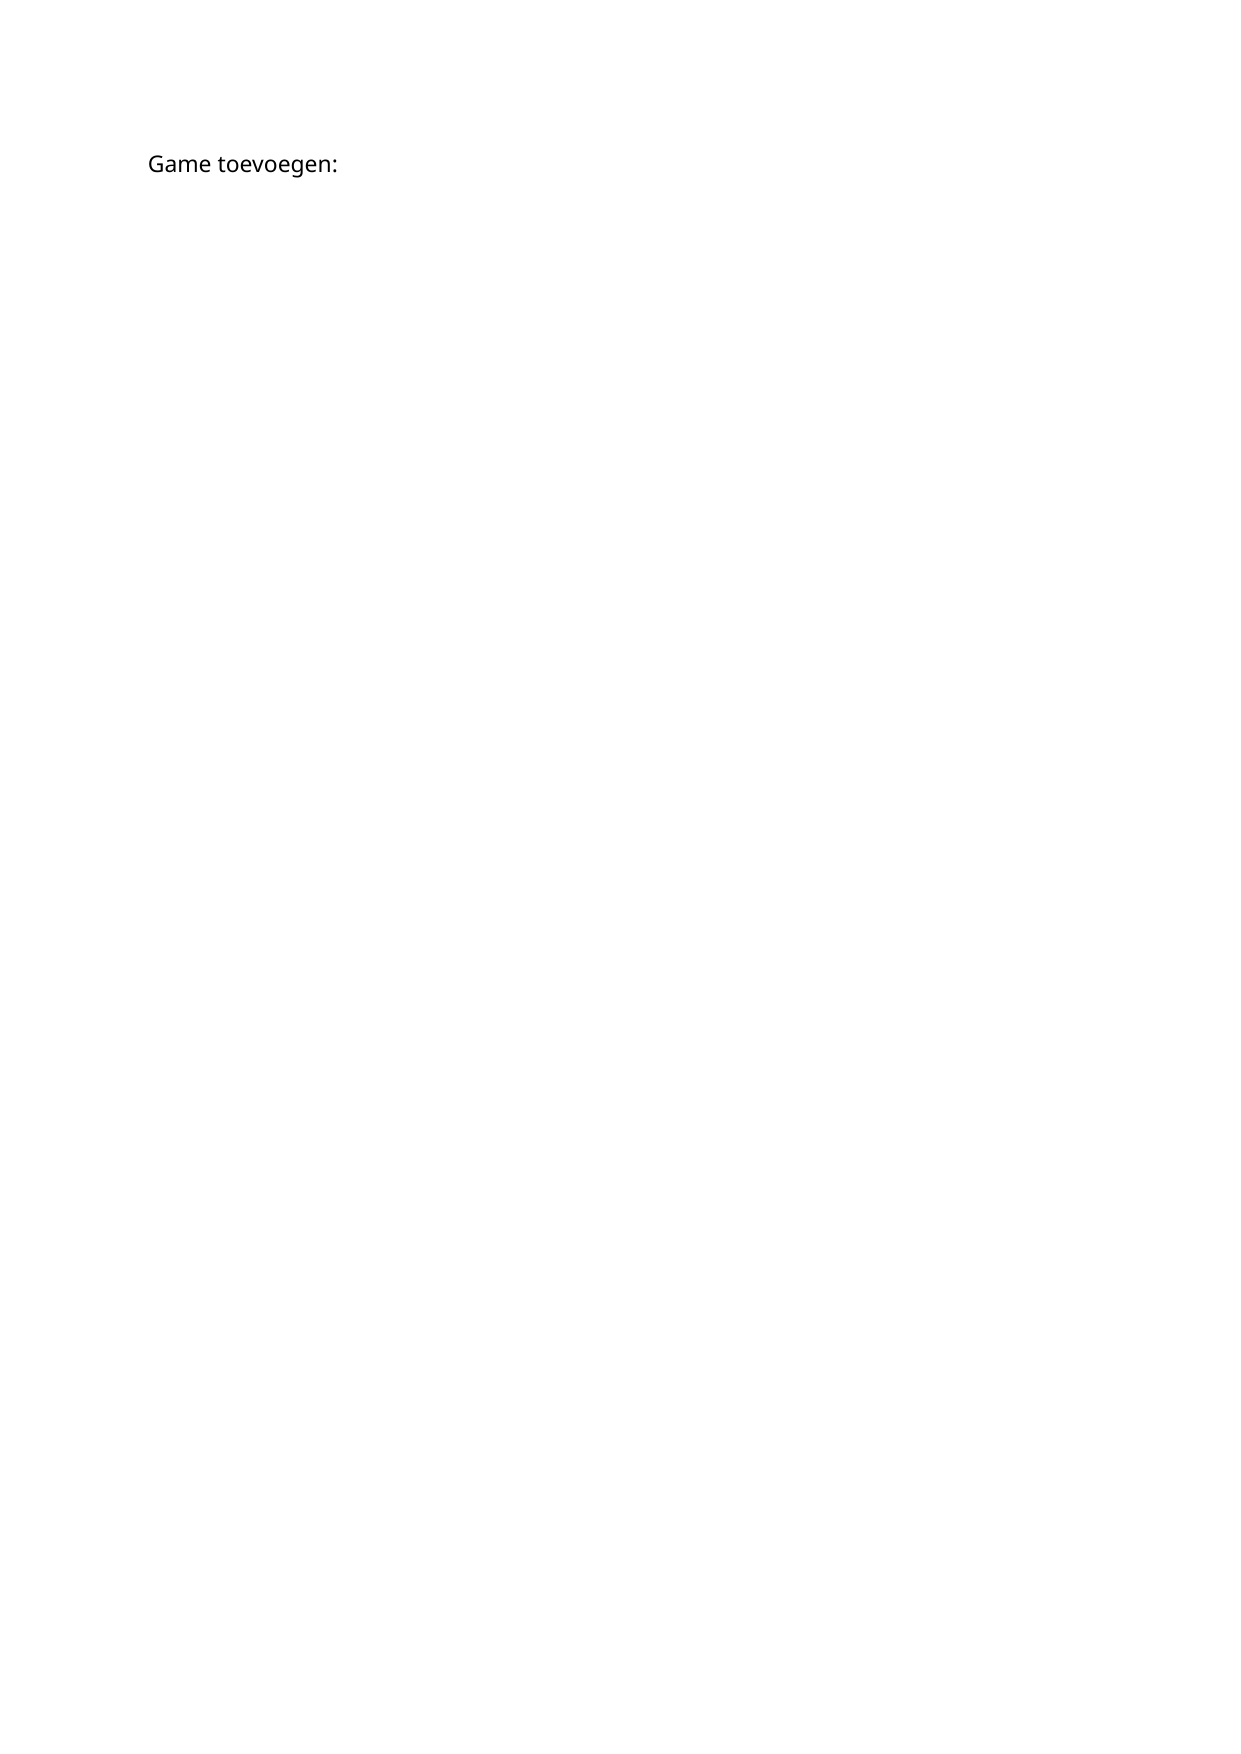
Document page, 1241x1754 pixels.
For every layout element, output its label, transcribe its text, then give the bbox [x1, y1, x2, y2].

text Game toevoegen: [148, 148, 1093, 179]
